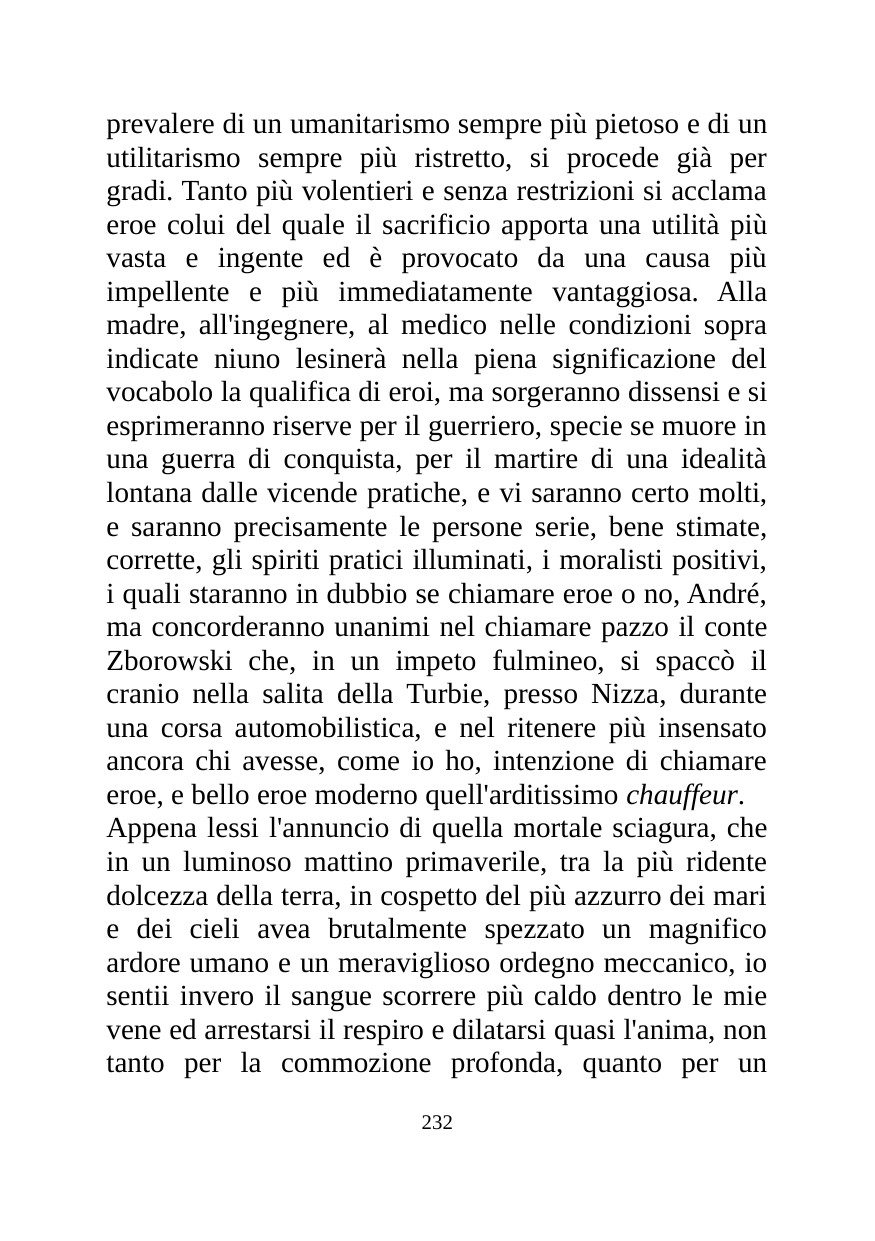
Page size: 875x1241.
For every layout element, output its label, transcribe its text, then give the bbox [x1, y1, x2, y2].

text Appena lessi l'annuncio di quella mortale sciagura, che in un luminoso mattino primaverile, tra la più ridente dolcezza della terra, in cospetto del più azzurro dei mari e dei cieli avea brutalmente spezzato un magnifico ardore umano e un meraviglioso ordegno meccanico, io sentii invero il sangue scorrere più caldo dentro le mie vene ed arrestarsi il respiro e dilatarsi quasi l'anima, non tanto per la commozione profonda, quanto per un [106, 811, 768, 1079]
text prevalere di un umanitarismo sempre più pietoso e di un utilitarismo sempre più ristretto, si procede già per gradi. Tanto più volentieri e senza restrizioni si acclama eroe colui del quale il sacrificio apporta una utilità più vasta e ingente ed è provocato da una causa più impellente e più immediatamente vantaggiosa. Alla madre, all'ingegnere, al medico nelle condizioni sopra indicate niuno lesinerà nella piena significazione del vocabolo la qualifica di eroi, ma sorgeranno dissensi e si esprimeranno riserve per il guerriero, specie se muore in una guerra di conquista, per il martire di una idealità lontana dalle vicende pratiche, e vi saranno certo molti, e saranno precisamente le persone serie, bene stimate, corrette, gli spiriti pratici illuminati, i moralisti positivi, i quali staranno in dubbio se chiamare eroe o no, André, ma concorderanno unanimi nel chiamare pazzo il conte Zborowski che, in un impeto fulmineo, si spaccò il cranio nella salita della Turbie, presso Nizza, durante una corsa automobilistica, e nel ritenere più insensato ancora chi avesse, come io ho, intenzione di chiamare eroe, e bello eroe moderno quell'arditissimo chauffeur. [106, 106, 768, 811]
